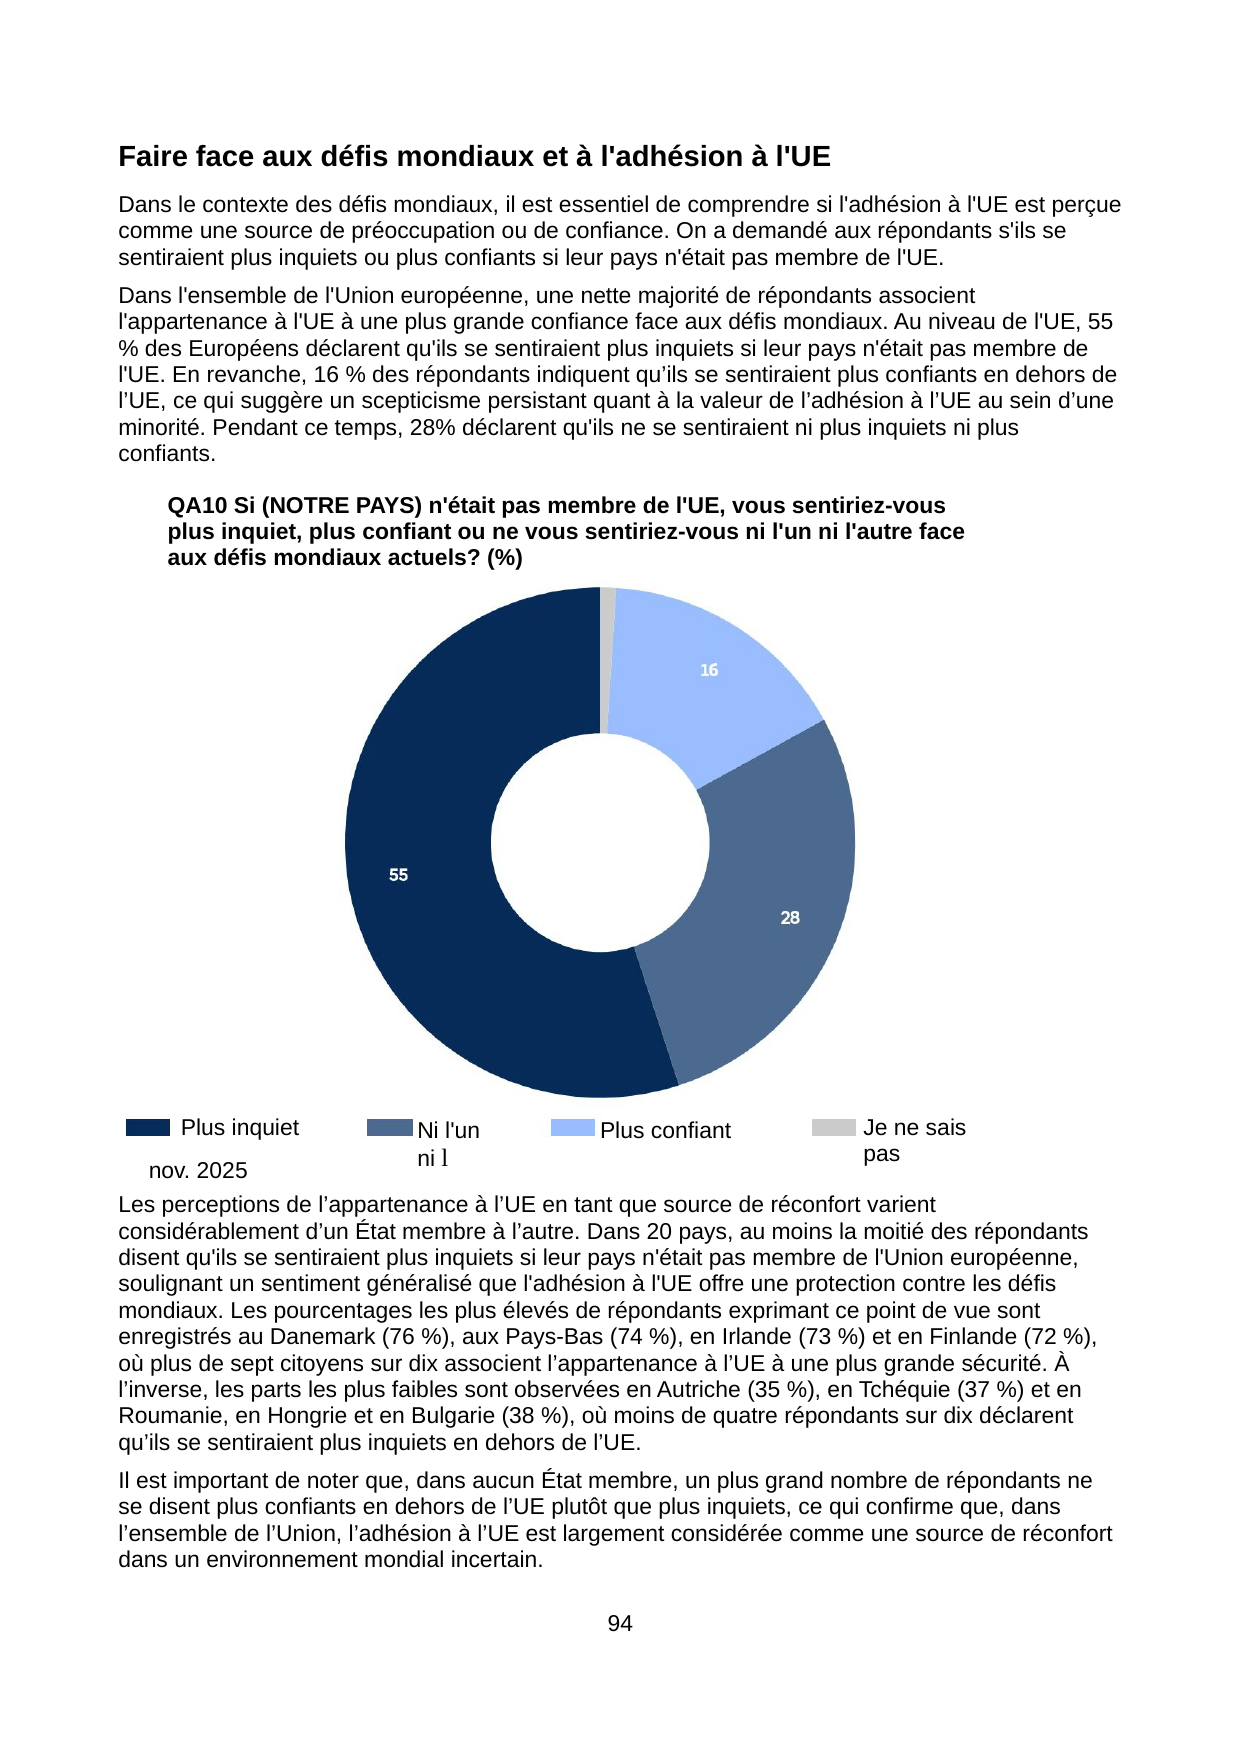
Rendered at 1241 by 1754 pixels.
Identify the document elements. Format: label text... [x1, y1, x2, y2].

picture [118, 1112, 860, 1137]
text Les perceptions de l’appartenance à l’UE en tant que source de réconfort varient considérablement d’un État membre à l’autre. Dans 20 pays, au moins la moitié des répondants disent qu'ils se sentiraient plus inquiets si leur pays n'était pas membre de l'Union européenne, soulignant un sentiment généralisé que l'adhésion à l'UE offre une protection contre les défis mondiaux. Les pourcentages les plus élevés de répondants exprimant ce point de vue sont enregistrés au Danemark (76 %), aux Pays-Bas (74 %), en Irlande (73 %) et en Finlande (72 %), où plus de sept citoyens sur dix associent l’appartenance à l’UE à une plus grande sécurité. À l’inverse, les parts les plus faibles sont observées en Autriche (35 %), en Tchéquie (37 %) et en Roumanie, en Hongrie et en Bulgarie (38 %), où moins de quatre répondants sur dix déclarent qu’ils se sentiraient plus inquiets en dehors de l’UE. [118, 478, 1122, 1455]
picture [421, 1126, 428, 1137]
subtitle Faire face aux défis mondiaux et à l'adhésion à l'UE [118, 139, 1122, 172]
text Il est important de noter que, dans aucun État membre, un plus grand nombre de répondants ne se disent plus confiants en dehors de l’UE plutôt que plus inquiets, ce qui confirme que, dans l’ensemble de l’Union, l’adhésion à l’UE est largement considérée comme une source de réconfort dans un environnement mondial incertain. [118, 1467, 1122, 1572]
text Dans l'ensemble de l'Union européenne, une nette majorité de répondants associent l'appartenance à l'UE à une plus grande confiance face aux défis mondiaux. Au niveau de l'UE, 55 % des Européens déclarent qu'ils se sentiraient plus inquiets si leur pays n'était pas membre de l'UE. En revanche, 16 % des répondants indiquent qu’ils se sentiraient plus confiants en dehors de l’UE, ce qui suggère un scepticisme persistant quant à la valeur de l’adhésion à l’UE au sein d’une minorité. Pendant ce temps, 28% déclarent qu'ils ne se sentiraient ni plus inquiets ni plus confiants. [118, 282, 1122, 466]
picture [665, 1127, 672, 1137]
picture [604, 1124, 612, 1130]
picture [338, 581, 863, 1108]
text Dans le contexte des défis mondiaux, il est essentiel de comprendre si l'adhésion à l'UE est perçue comme une source de préoccupation ou de confiance. On a demandé aux répondants s'ils se sentiraient plus inquiets ou plus confiants si leur pays n'était pas membre de l'UE. [118, 191, 1122, 270]
